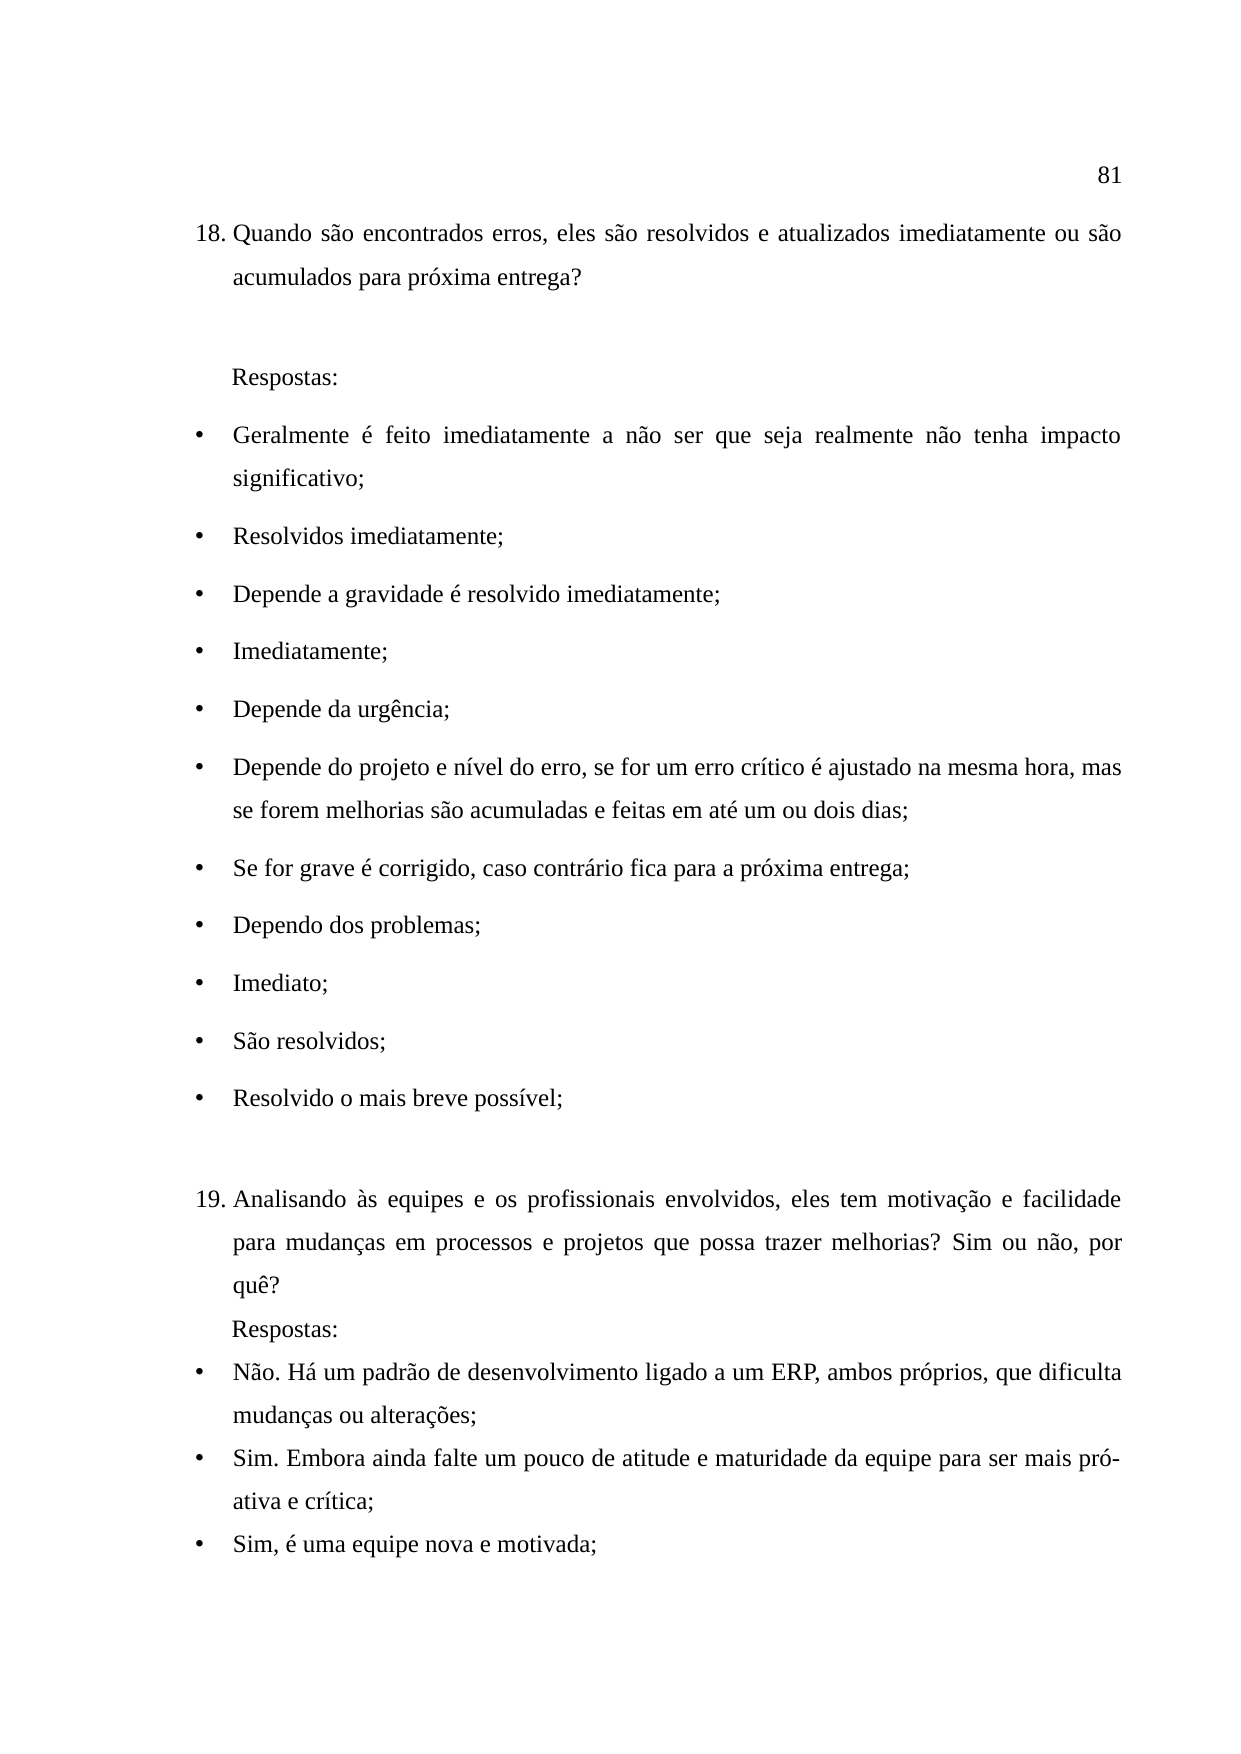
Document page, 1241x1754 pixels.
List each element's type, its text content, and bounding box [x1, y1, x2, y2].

list Dependo dos problemas; [195, 910, 1122, 939]
list Analisando às equipes e os profissionais envolvidos, eles tem motivação e facilidade para mudanças em processos e projetos que possa trazer melhorias? Sim ou não, por quê? [195, 1184, 1122, 1299]
list São resolvidos; [195, 1026, 1122, 1054]
list Depende a gravidade é resolvido imediatamente; [195, 579, 1122, 607]
list Imediatamente; [195, 636, 1122, 665]
list Depende do projeto e nível do erro, se for um erro crítico é ajustado na mesma hora, mas se forem melhorias são acumuladas e feitas em até um ou dois dias; [195, 752, 1122, 824]
list Resolvidos imediatamente; [195, 521, 1122, 550]
list Sim, é uma equipe nova e motivada; [195, 1529, 1122, 1558]
list Se for grave é corrigido, caso contrário fica para a próxima entrega; [195, 853, 1122, 881]
text Respostas: [158, 362, 1122, 391]
list Quando são encontrados erros, eles são resolvidos e atualizados imediatamente ou são acumulados para próxima entrega? [195, 218, 1122, 290]
list Depende da urgência; [195, 694, 1122, 723]
list Não. Há um padrão de desenvolvimento ligado a um ERP, ambos próprios, que dificulta mudanças ou alterações; [195, 1357, 1122, 1429]
list Geralmente é feito imediatamente a não ser que seja realmente não tenha impacto significativo; [195, 420, 1122, 492]
text Respostas: [158, 1314, 1122, 1342]
list Imediato; [195, 968, 1122, 997]
list Resolvido o mais breve possível; [195, 1083, 1122, 1112]
list Sim. Embora ainda falte um pouco de atitude e maturidade da equipe para ser mais pró-ativa e crítica; [195, 1443, 1122, 1515]
